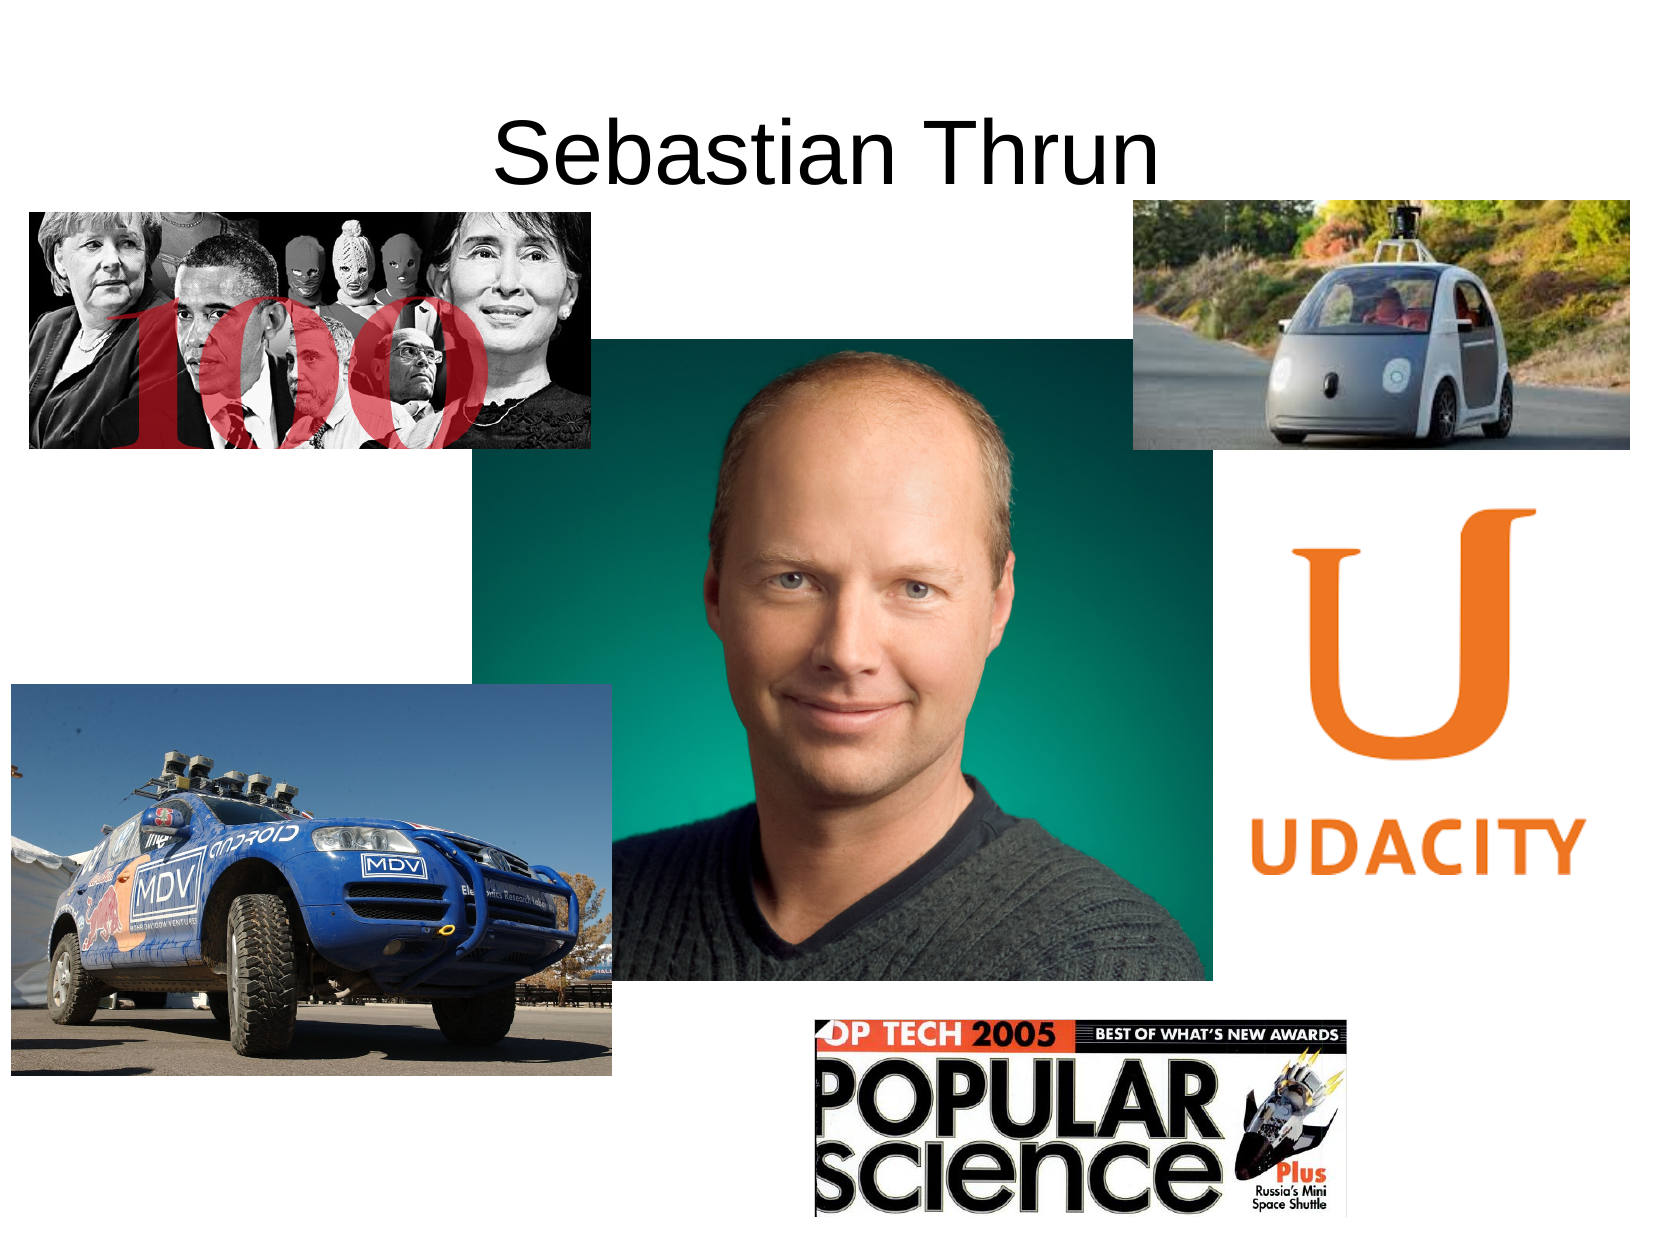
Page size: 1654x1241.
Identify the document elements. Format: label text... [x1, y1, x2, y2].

title Sebastian Thrun [82, 49, 1571, 257]
picture [1251, 507, 1588, 876]
picture [11, 200, 1630, 1076]
picture [814, 1019, 1347, 1217]
